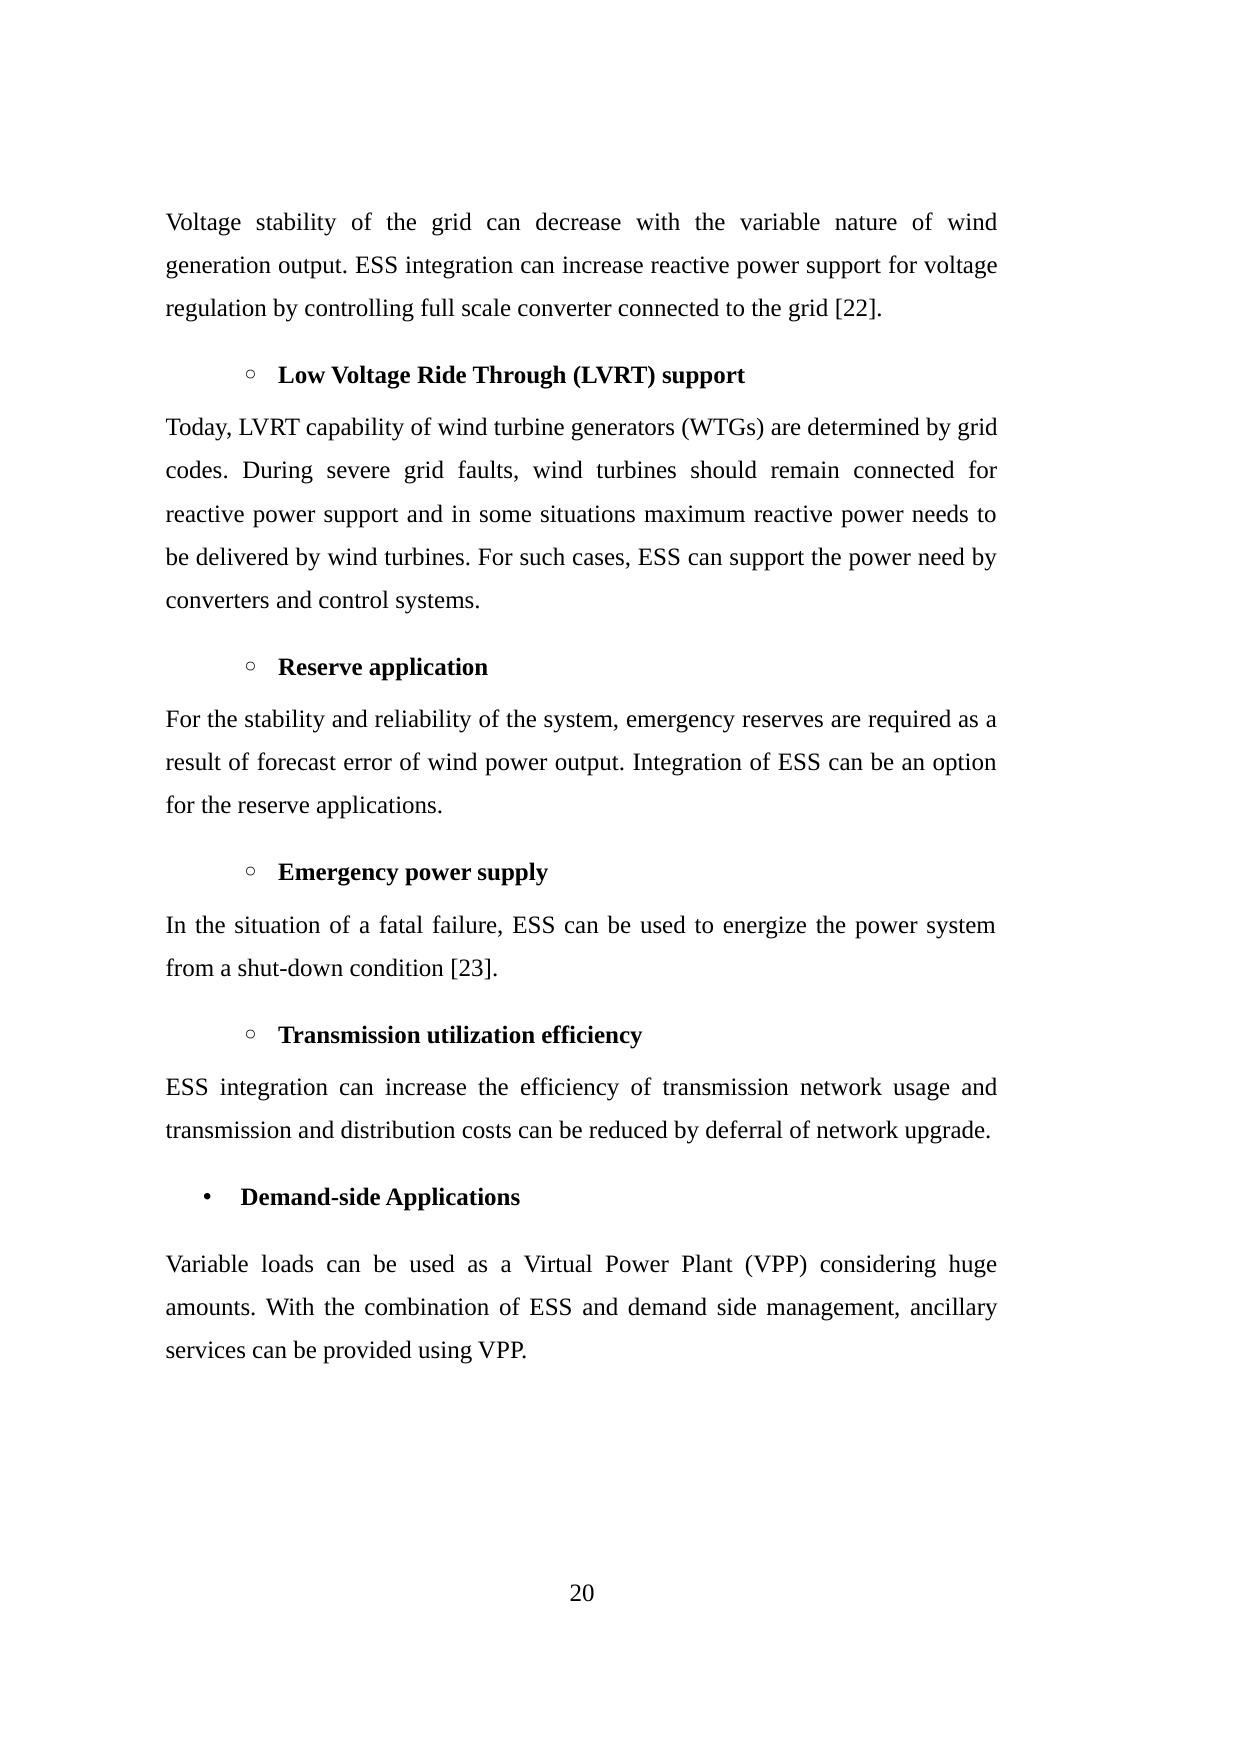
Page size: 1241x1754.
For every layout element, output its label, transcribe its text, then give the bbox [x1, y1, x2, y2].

text In the situation of a fatal failure, ESS can be used to energize the power system from a shut-down condition [23]⁠. [165, 910, 998, 982]
list Emergency power supply [240, 857, 998, 886]
list Reserve application [240, 652, 998, 681]
text Today, LVRT capability of wind turbine generators (WTGs) are determined by grid codes. During severe grid faults, wind turbines should remain connected for reactive power support and in some situations maximum reactive power needs to be delivered by wind turbines. For such cases, ESS can support the power need by converters and control systems. [165, 412, 998, 614]
list Low Voltage Ride Through (LVRT) support [240, 360, 998, 389]
list Transmission utilization efficiency [240, 1020, 998, 1049]
text Voltage stability of the grid can decrease with the variable nature of wind generation output. ESS integration can increase reactive power support for voltage regulation by controlling full scale converter connected to the grid [22]⁠. [165, 207, 998, 322]
text Variable loads can be used as a Virtual Power Plant (VPP) considering huge amounts. With the combination of ESS and demand side management, ancillary services can be provided using VPP. [165, 1249, 998, 1364]
text For the stability and reliability of the system, emergency reserves are required as a result of forecast error of wind power output. Integration of ESS can be an option for the reserve applications. [165, 704, 998, 819]
list Demand-side Applications [203, 1182, 998, 1211]
text ESS integration can increase the efficiency of transmission network usage and transmission and distribution costs can be reduced by deferral of network upgrade. [165, 1072, 998, 1144]
